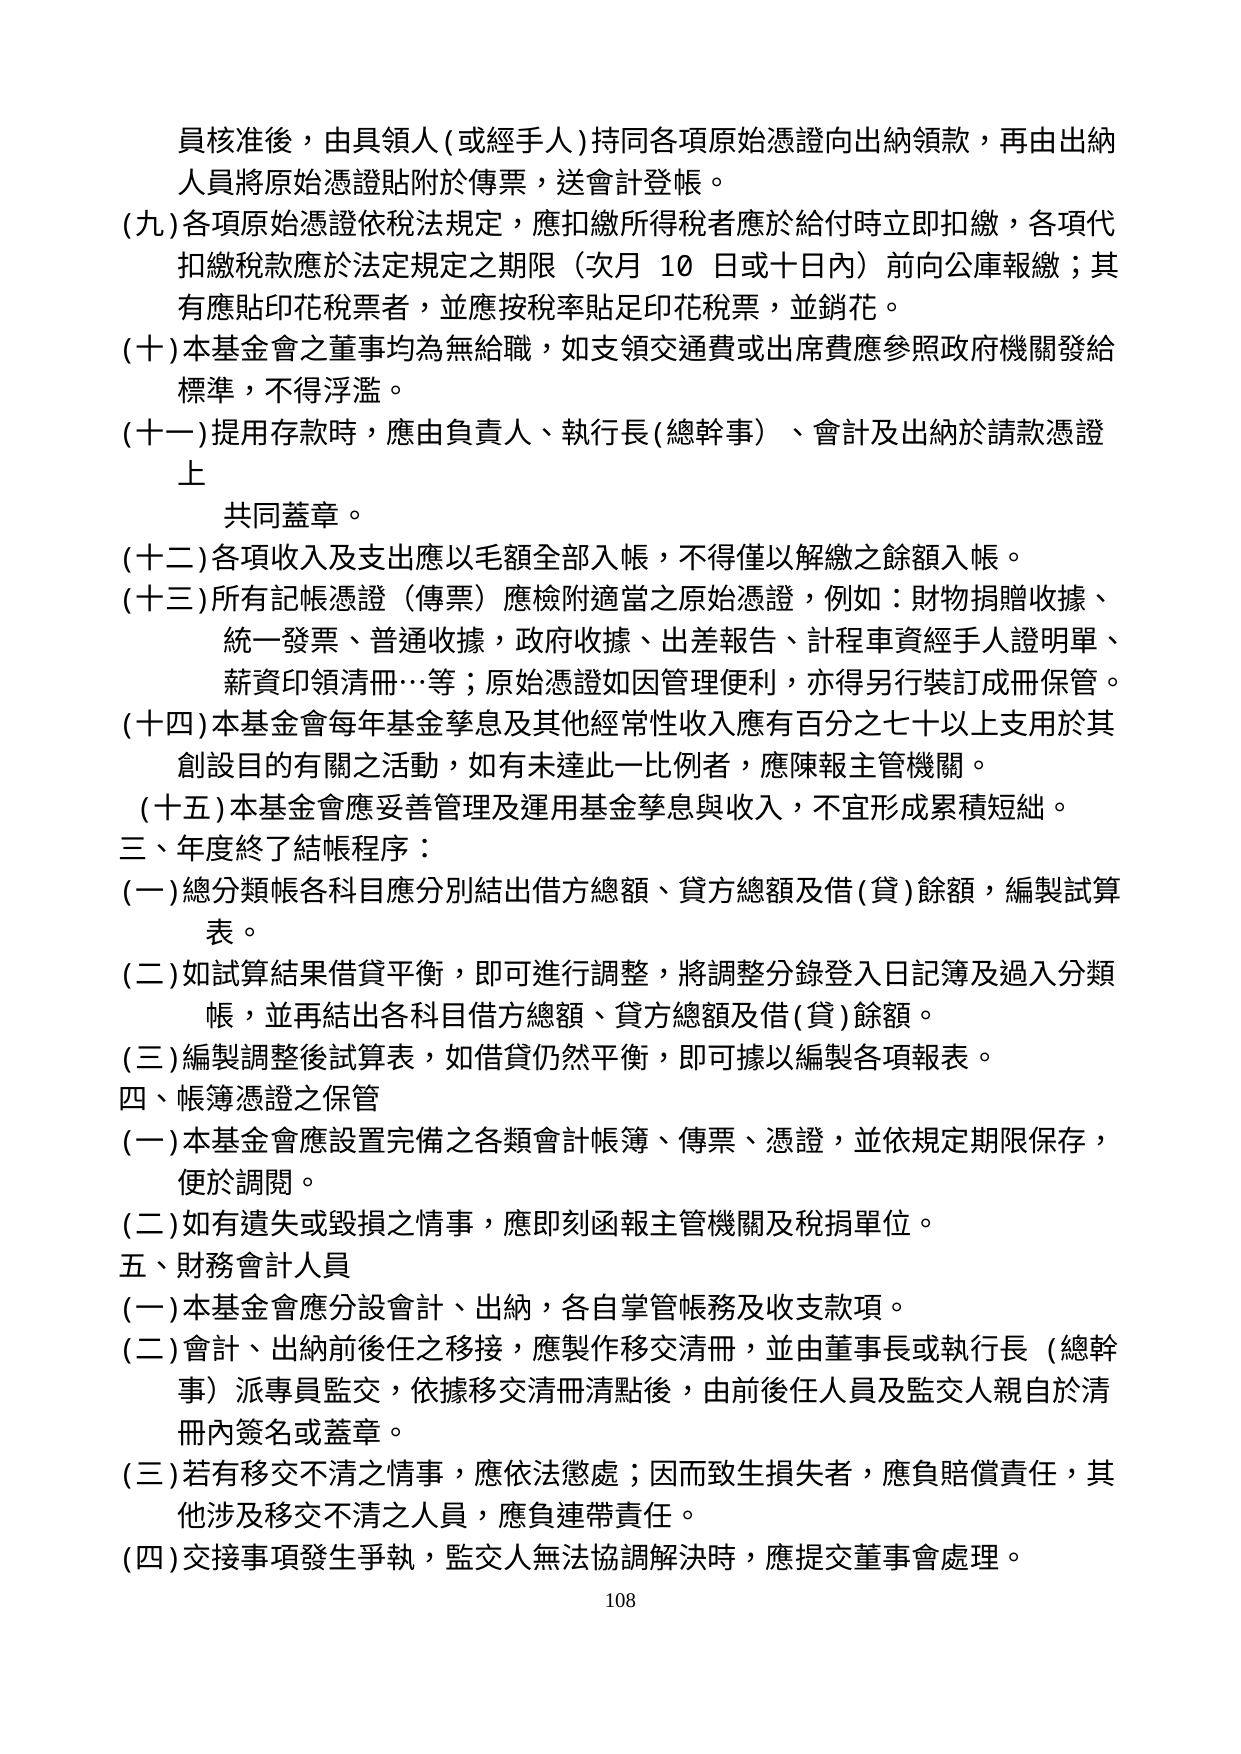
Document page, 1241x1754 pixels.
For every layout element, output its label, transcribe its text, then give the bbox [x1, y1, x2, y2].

text (二)會計、出納前後任之移接，應製作移交清冊，並由董事長或執行長 (總幹事）派專員監交，依據移交清冊清點後，由前後任人員及監交人親自於清冊內簽名或蓋章。 [118, 1326, 1122, 1451]
text (一)本基金會應設置完備之各類會計帳簿、傳票、憑證，並依規定期限保存，便於調閱。 [118, 1118, 1122, 1201]
text 帳，並再結出各科目借方總額、貸方總額及借(貸)餘額。 [118, 993, 1122, 1035]
text (十一)提用存款時，應由負責人、執行長(總幹事）、會計及出納於請款憑證上 [118, 410, 1122, 493]
text (四)交接事項發生爭執，監交人無法協調解決時，應提交董事會處理。 [118, 1535, 1122, 1576]
text (一)總分類帳各科目應分別結出借方總額、貸方總額及借(貸)餘額，編製試算 [118, 868, 1122, 910]
text 三、年度終了結帳程序： [118, 826, 1122, 868]
text 員核准後，由具領人(或經手人)持同各項原始憑證向出納領款，再由出納人員將原始憑證貼附於傳票，送會計登帳。 [118, 118, 1122, 201]
text (二)如試算結果借貸平衡，即可進行調整，將調整分錄登入日記簿及過入分類 [118, 951, 1122, 993]
text 四、帳簿憑證之保管 [118, 1076, 1122, 1118]
text 表。 [118, 910, 1122, 951]
text (二)如有遺失或毀損之情事，應即刻函報主管機關及稅捐單位。 [118, 1201, 1122, 1243]
text (一)本基金會應分設會計、出納，各自掌管帳務及收支款項。 [118, 1285, 1122, 1326]
text (十二)各項收入及支出應以毛額全部入帳，不得僅以解繳之餘額入帳。 [118, 535, 1122, 576]
text (九)各項原始憑證依稅法規定，應扣繳所得稅者應於給付時立即扣繳，各項代扣繳稅款應於法定規定之期限（次月 10 日或十日內）前向公庫報繳；其有應貼印花稅票者，並應按稅率貼足印花稅票，並銷花。 [118, 201, 1122, 326]
text 薪資印領清冊…等；原始憑證如因管理便利，亦得另行裝訂成冊保管。 [118, 660, 1122, 701]
text 共同蓋章。 [118, 493, 1122, 535]
text (十)本基金會之董事均為無給職，如支領交通費或出席費應參照政府機關發給標準，不得浮濫。 [118, 326, 1122, 410]
text (三)編製調整後試算表，如借貸仍然平衡，即可據以編製各項報表。 [118, 1035, 1122, 1076]
text (三)若有移交不清之情事，應依法懲處；因而致生損失者，應負賠償責任，其他涉及移交不清之人員，應負連帶責任。 [118, 1451, 1122, 1535]
text 五、財務會計人員 [118, 1243, 1122, 1285]
text (十三)所有記帳憑證（傳票）應檢附適當之原始憑證，例如：財物捐贈收據、 [118, 576, 1122, 618]
text (十四)本基金會每年基金孳息及其他經常性收入應有百分之七十以上支用於其創設目的有關之活動，如有未達此一比例者，應陳報主管機關。 [118, 701, 1122, 785]
text (十五)本基金會應妥善管理及運用基金孳息與收入，不宜形成累積短絀。 [118, 785, 1122, 826]
text 統一發票、普通收據，政府收據、出差報告、計程車資經手人證明單、 [118, 618, 1122, 660]
